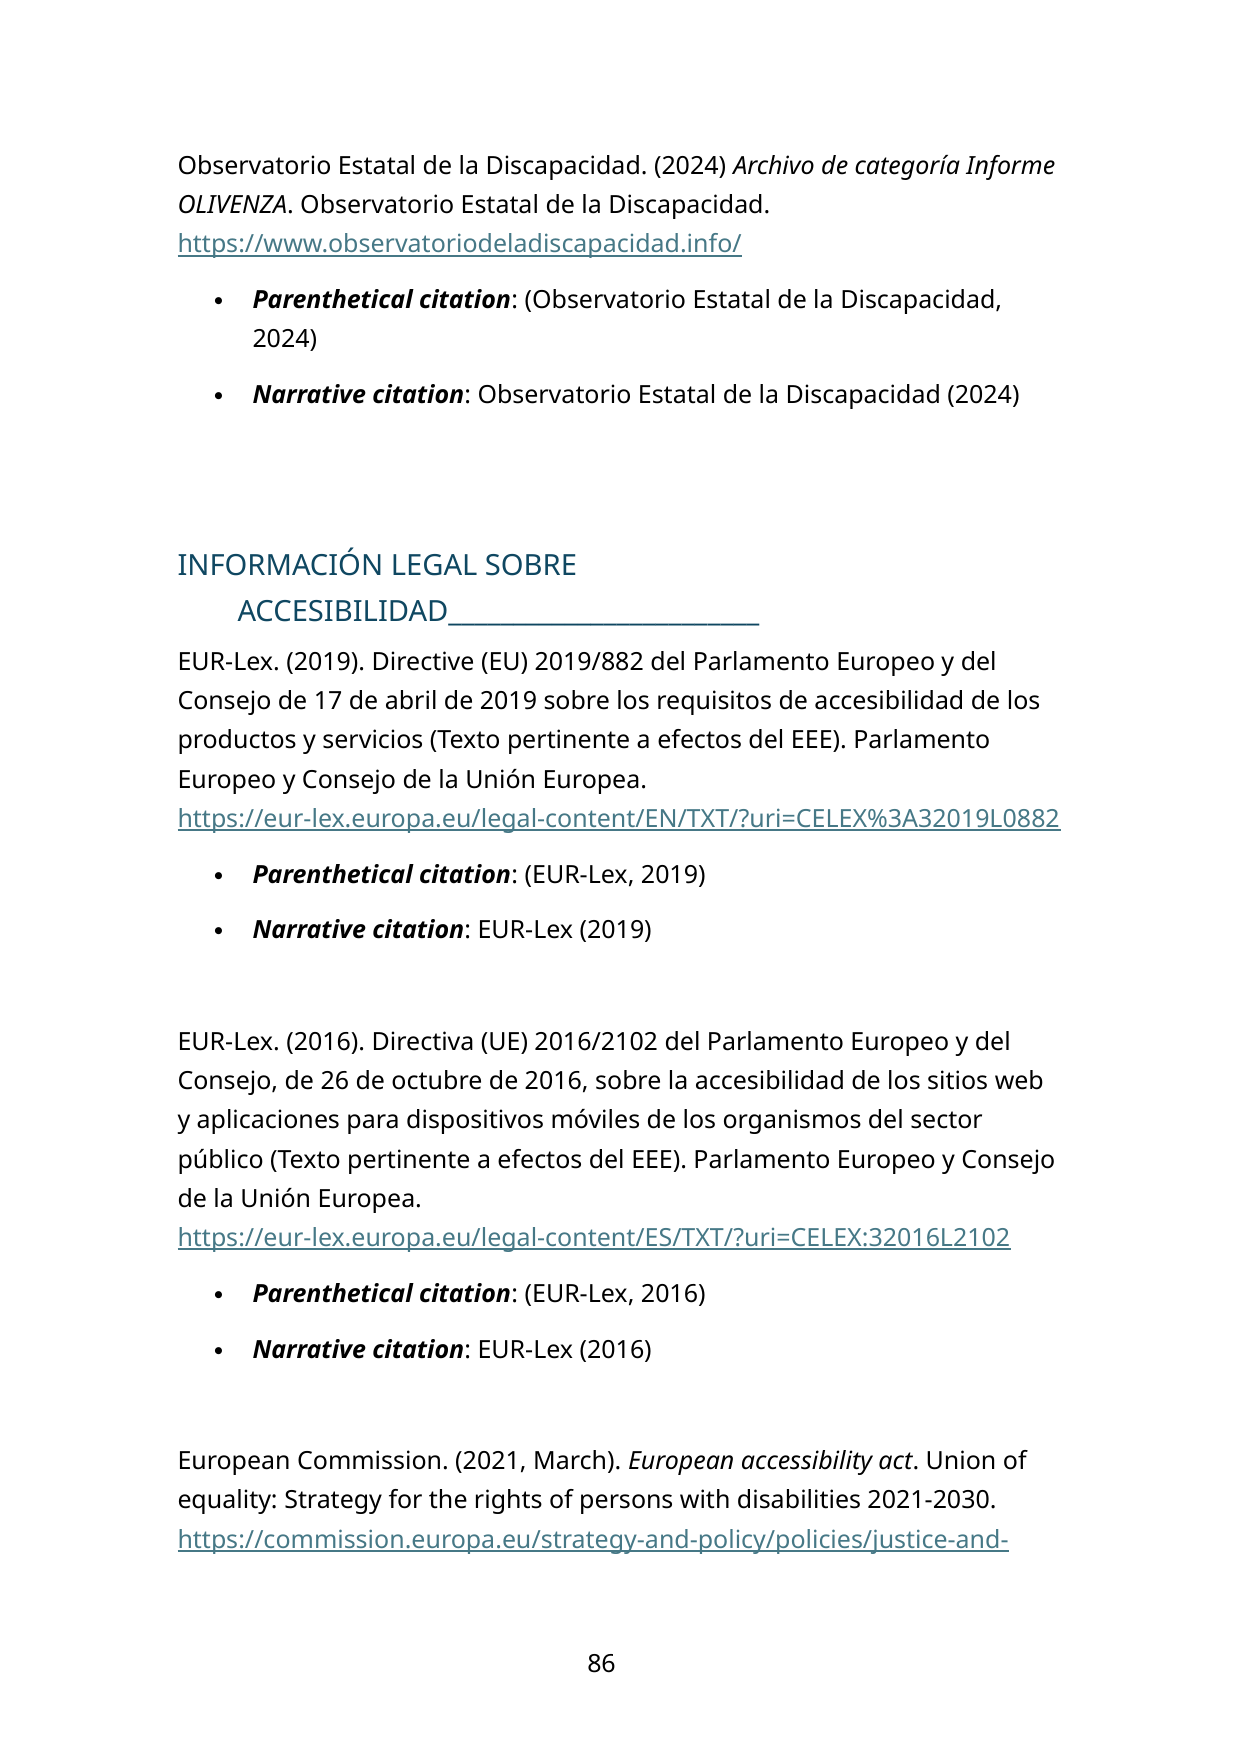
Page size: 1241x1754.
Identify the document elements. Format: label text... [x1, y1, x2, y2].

subtitle INFORMACIÓN LEGAL SOBRE ACCESIBILIDAD________________________ [177, 544, 1063, 629]
text Observatorio Estatal de la Discapacidad. (2024) Archivo de categoría Informe OLIVENZA. Observatorio Estatal de la Discapacidad. https://www.observatoriodeladiscapacidad.info/ [177, 148, 1063, 260]
text European Commission. (2021, March). European accessibility act. Union of equality: Strategy for the rights of persons with disabilities 2021-2030. https://commission.europa.eu/strategy-and-policy/policies/justice-and- [177, 1443, 1063, 1555]
list Narrative citation: EUR-Lex (2016) [215, 1331, 1063, 1365]
list Parenthetical citation: (Observatorio Estatal de la Discapacidad, 2024) [215, 282, 1063, 355]
text EUR-Lex. (2016). Directiva (UE) 2016/2102 del Parlamento Europeo y del Consejo, de 26 de octubre de 2016, sobre la accesibilidad de los sitios web y aplicaciones para dispositivos móviles de los organismos del sector público (Texto pertinente a efectos del EEE). Parlamento Europeo y Consejo de la Unión Europea. https://eur-lex.europa.eu/legal-content/ES/TXT/?uri=CELEX:32016L2102 [177, 1024, 1063, 1254]
list Narrative citation: Observatorio Estatal de la Discapacidad (2024) [215, 377, 1063, 411]
list Parenthetical citation: (EUR-Lex, 2016) [215, 1276, 1063, 1309]
list Parenthetical citation: (EUR-Lex, 2019) [215, 856, 1063, 890]
text EUR-Lex. (2019). Directive (EU) 2019/882 del Parlamento Europeo y del Consejo de 17 de abril de 2019 sobre los requisitos de accesibilidad de los productos y servicios (Texto pertinente a efectos del EEE). Parlamento Europeo y Consejo de la Unión Europea. https://eur-lex.europa.eu/legal-content/EN/TXT/?uri=CELEX%3A32019L0882 [177, 644, 1063, 834]
list Narrative citation: EUR-Lex (2019) [215, 912, 1063, 946]
